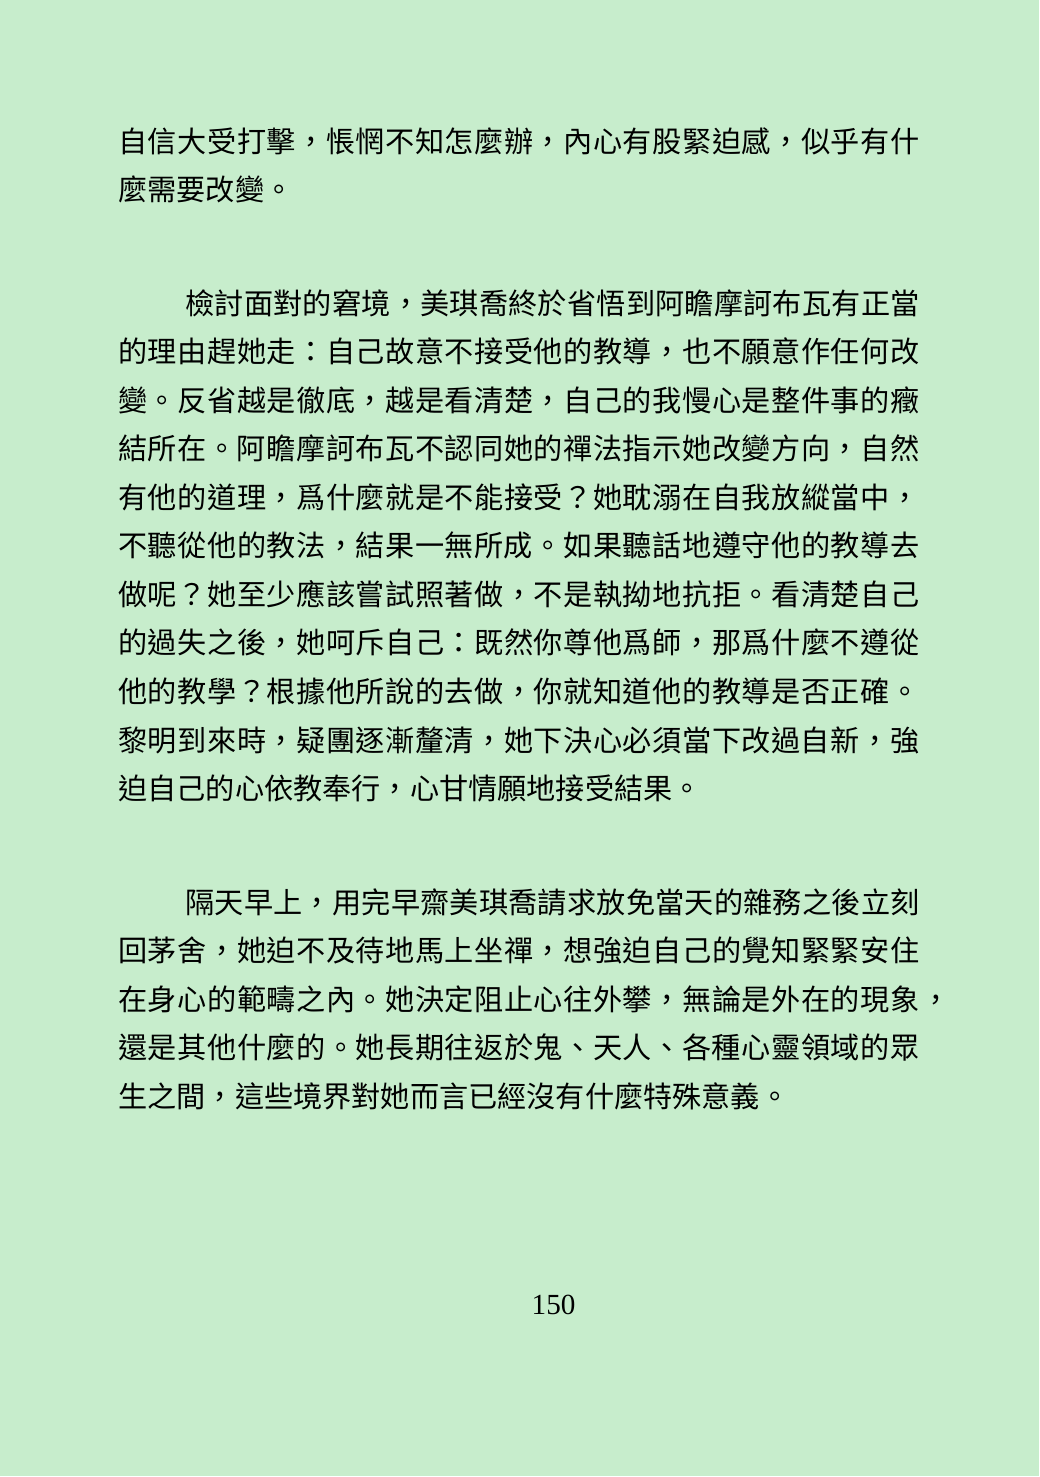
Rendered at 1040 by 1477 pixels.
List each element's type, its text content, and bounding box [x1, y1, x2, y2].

text 檢討面對的窘境，美琪喬終於省悟到阿瞻摩訶布瓦有正當的理由趕她走：自己故意不接受他的教導，也不願意作任何改變。反省越是徹底，越是看清楚，自己的我慢心是整件事的癥結所在。阿瞻摩訶布瓦不認同她的禪法指示她改變方向，自然有他的道理，爲什麼就是不能接受？她耽溺在自我放縱當中，不聽從他的教法，結果一無所成。如果聽話地遵守他的教導去做呢？她至少應該嘗試照著做，不是執拗地抗拒。看清楚自己的過失之後，她呵斥自己：既然你尊他爲師，那爲什麼不遵從他的教學？根據他所說的去做，你就知道他的教導是否正確。黎明到來時，疑團逐漸釐清，她下決心必須當下改過自新，強迫自己的心依教奉行，心甘情願地接受結果。 [118, 280, 921, 808]
text 自信大受打擊，悵惘不知怎麼辦，內心有股緊迫感，似乎有什麼需要改變。 [118, 118, 921, 209]
text 隔天早上，用完早齋美琪喬請求放免當天的雜務之後立刻回茅舍，她迫不及待地馬上坐禪，想強迫自己的覺知緊緊安住在身心的範疇之內。她決定阻止心往外攀，無論是外在的現象，還是其他什麼的。她長期往返於鬼、天人、各種心靈領域的眾生之間，這些境界對她而言已經沒有什麼特殊意義。 [118, 879, 921, 1116]
